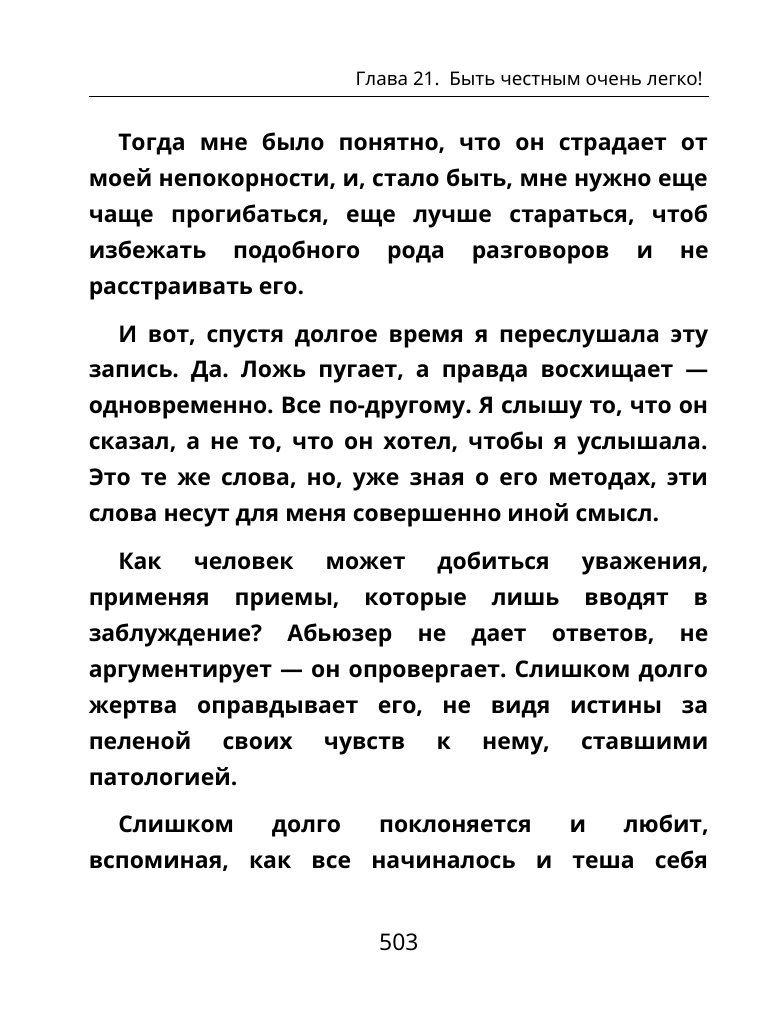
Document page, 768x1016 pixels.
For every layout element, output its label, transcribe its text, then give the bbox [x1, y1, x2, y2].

text И вот, спустя долгое время я переслушала эту запись. Да. Ложь пугает, а правда восхищает — одновременно. Все по-другому. Я слышу то, что он сказал, а не то, что он хотел, чтобы я услышала. Это те же слова, но, уже зная о его методах, эти слова несут для меня совершенно иной смысл. [88, 317, 709, 528]
text Как человек может добиться уважения, применяя приемы, которые лишь вводят в заблуждение? Абьюзер не дает ответов, не аргументирует — он опровергает. Слишком долго жертва оправдывает его, не видя истины за пеленой своих чувств к нему, ставшими патологией. [88, 545, 709, 792]
text Тогда мне было понятно, что он страдает от моей непокорности, и, стало быть, мне нужно еще чаще прогибаться, еще лучше стараться, чтоб избежать подобного рода разговоров и не расстраивать его. [88, 126, 709, 301]
text Слишком долго поклоняется и любит, вспоминая, как все начиналось и теша себя [88, 808, 709, 875]
